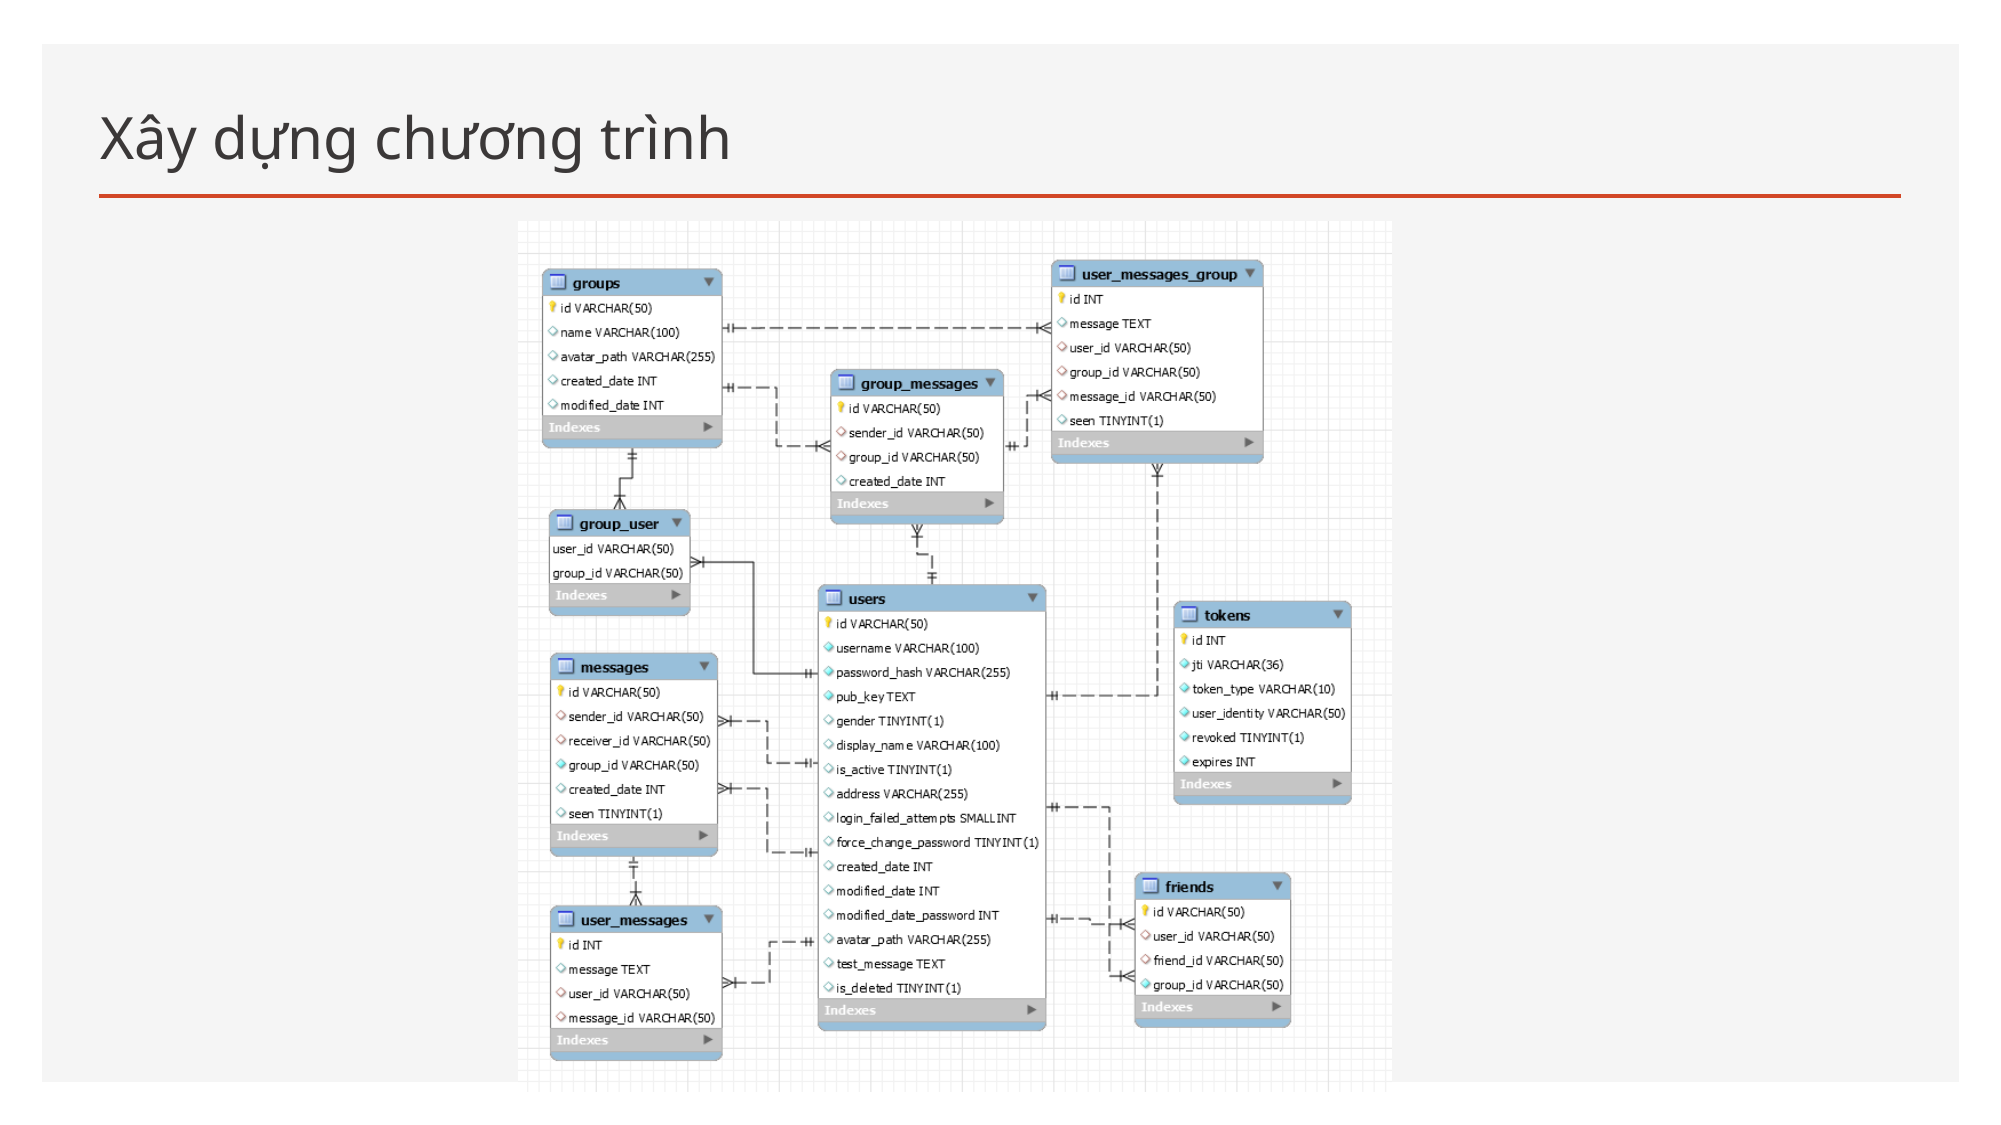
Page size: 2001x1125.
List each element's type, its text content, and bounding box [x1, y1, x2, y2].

title Xây dựng chương trình [85, 73, 1214, 179]
picture [518, 221, 1392, 1092]
